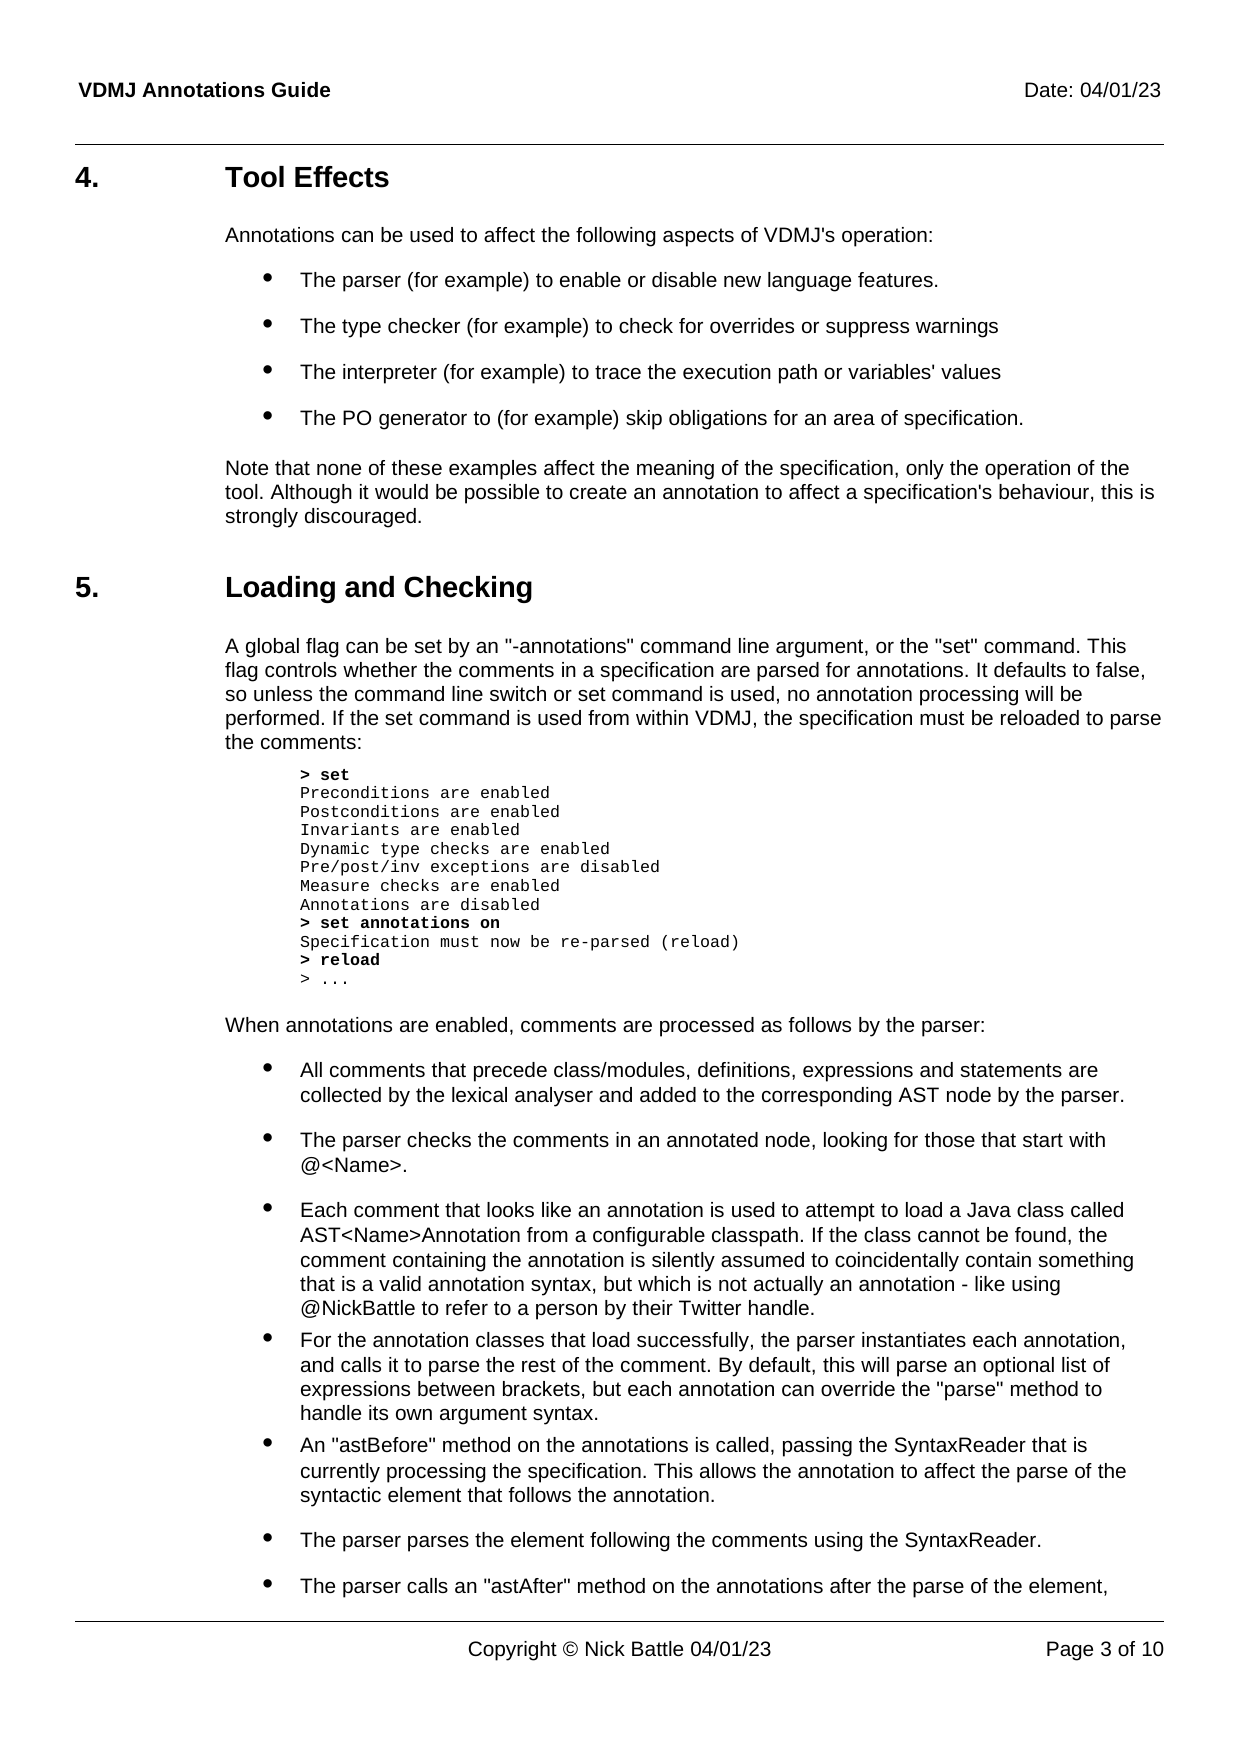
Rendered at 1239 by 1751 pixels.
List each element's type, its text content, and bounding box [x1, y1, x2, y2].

text Postconditions are enabled [300, 804, 1164, 822]
list An "astBefore" method on the annotations is called, passing the SyntaxReader that is currently processing the specification. This allows the annotation to affect the parse of the syntactic element that follows the annotation. [262, 1425, 1164, 1507]
text Pre/post/inv exceptions are disabled [300, 859, 1164, 878]
text Preconditions are enabled [300, 785, 1164, 804]
list For the annotation classes that load successfully, the parser instantiates each annotation, and calls it to parse the rest of the comment. By default, this will parse an optional list of expressions between brackets, but each annotation can override the "parse" method to handle its own argument syntax. [262, 1320, 1164, 1425]
subtitle Tool Effects [75, 160, 1164, 193]
text Specification must now be re-parsed (reload) [300, 933, 1164, 952]
text Note that none of these examples affect the meaning of the specification, only the operation of the tool. Although it would be possible to create an annotation to affect a specification's behaviour, this is strongly discouraged. [225, 456, 1164, 528]
text Annotations are disabled [300, 896, 1164, 915]
text > set [300, 767, 1164, 785]
list The interpreter (for example) to trace the execution path or variables' values [262, 352, 1164, 385]
text A global flag can be set by an "-annotations" command line argument, or the "set" command. This flag controls whether the comments in a specification are parsed for annotations. It defaults to false, so unless the command line switch or set command is used, no annotation processing will be performed. If the set command is used from within VDMJ, the specification must be reloaded to parse the comments: [225, 634, 1164, 754]
text Dynamic type checks are enabled [300, 841, 1164, 859]
subtitle Loading and Checking [75, 570, 1164, 604]
text Annotations can be used to affect the following aspects of VDMJ's operation: [225, 223, 1164, 247]
list The parser (for example) to enable or disable new language features. [262, 260, 1164, 293]
list The type checker (for example) to check for overrides or suppress warnings [262, 306, 1164, 339]
text > set annotations on [300, 915, 1164, 933]
text Measure checks are enabled [300, 878, 1164, 896]
list All comments that precede class/modules, definitions, expressions and statements are collected by the lexical analyser and added to the corresponding AST node by the parser. [262, 1050, 1164, 1107]
list The parser calls an "astAfter" method on the annotations after the parse of the element, [262, 1566, 1164, 1599]
text > reload [300, 952, 1164, 971]
list The parser parses the element following the comments using the SyntaxReader. [262, 1519, 1164, 1553]
text Invariants are enabled [300, 822, 1164, 841]
text > ... [300, 971, 1164, 989]
text When annotations are enabled, comments are processed as follows by the parser: [225, 1013, 1164, 1037]
list The PO generator to (for example) skip obligations for an area of specification. [262, 398, 1164, 431]
list Each comment that looks like an annotation is used to attempt to load a Java class called AST<Name>Annotation from a configurable classpath. If the class cannot be found, the comment containing the annotation is silently assumed to coincidentally contain something that is a valid annotation syntax, but which is not actually an annotation - like using @NickBattle to refer to a person by their Twitter handle. [262, 1190, 1164, 1320]
list The parser checks the comments in an annotated node, looking for those that start with @<Name>. [262, 1120, 1164, 1177]
